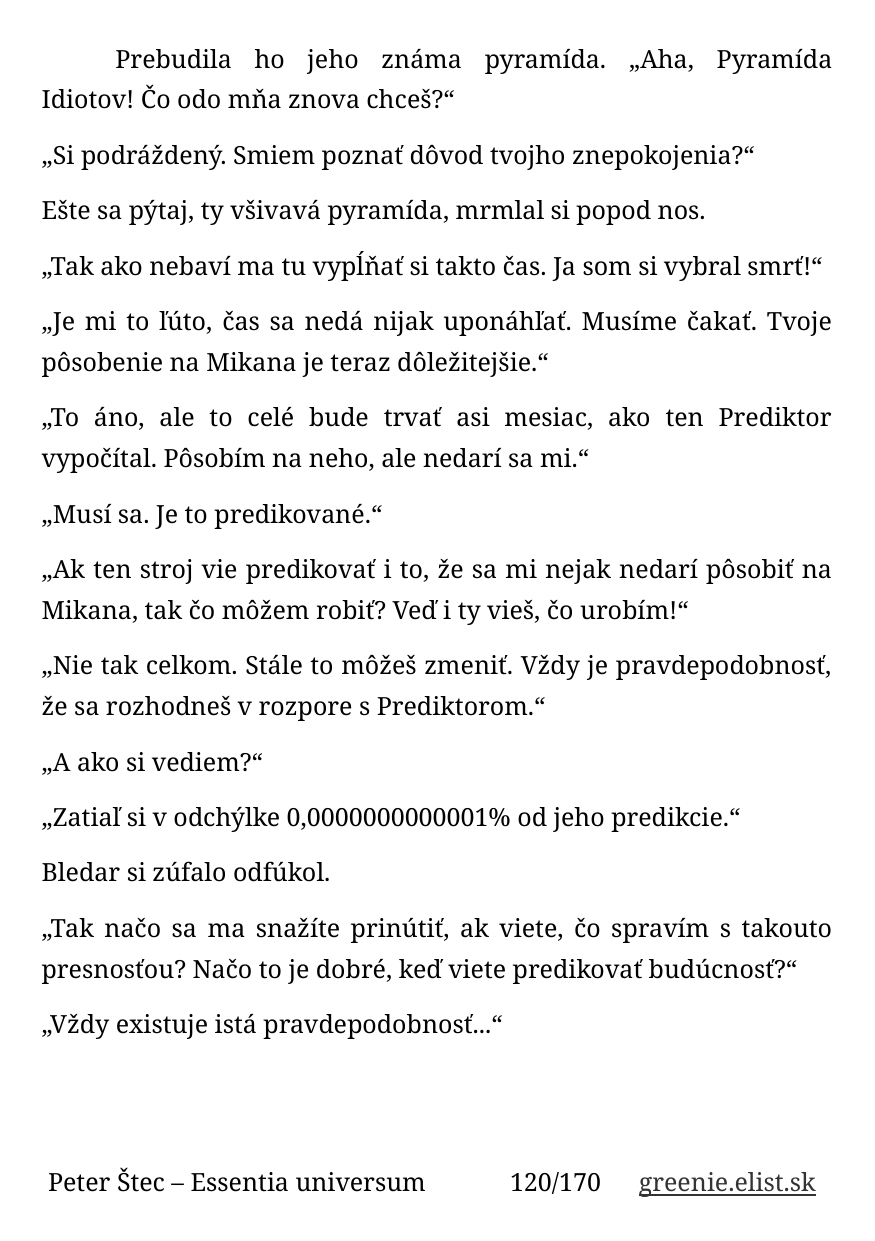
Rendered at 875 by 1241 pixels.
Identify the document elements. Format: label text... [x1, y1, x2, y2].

text „Tak ako nebaví ma tu vypĺňať si takto čas. Ja som si vybral smrť!“ [41, 248, 833, 282]
text „To áno, ale to celé bude trvať asi mesiac, ako ten Prediktor vypočítal. Pôsobím na neho, ale nedarí sa mi.“ [41, 400, 833, 475]
text „Tak načo sa ma snažíte prinútiť, ak viete, čo spravím s takouto presnosťou? Načo to je dobré, keď viete predikovať budúcnosť?“ [41, 911, 833, 985]
text Bledar si zúfalo odfúkol. [41, 855, 833, 889]
text „Si podráždený. Smiem poznať dôvod tvojho znepokojenia?“ [41, 138, 833, 172]
text „Zatiaľ si v odchýlke 0,0000000000001% od jeho predikcie.“ [41, 800, 833, 834]
text „Nie tak celkom. Stále to môžeš zmeniť. Vždy je pravdepodobnosť, že sa rozhodneš v rozpore s Prediktorom.“ [41, 648, 833, 723]
text „Musí sa. Je to predikované.“ [41, 496, 833, 530]
text „Vždy existuje istá pravdepodobnosť...“ [41, 1007, 833, 1041]
text Prebudila ho jeho známa pyramída. „Aha, Pyramída Idiotov! Čo odo mňa znova chceš?“ [41, 41, 833, 116]
text „A ako si vediem?“ [41, 744, 833, 778]
text „Je mi to ľúto, čas sa nedá nijak uponáhľať. Musíme čakať. Tvoje pôsobenie na Mikana je teraz dôležitejšie.“ [41, 304, 833, 379]
text „Ak ten stroj vie predikovať i to, že sa mi nejak nedarí pôsobiť na Mikana, tak čo môžem robiť? Veď i ty vieš, čo urobím!“ [41, 552, 833, 627]
text Ešte sa pýtaj, ty všivavá pyramída, mrmlal si popod nos. [41, 193, 833, 227]
